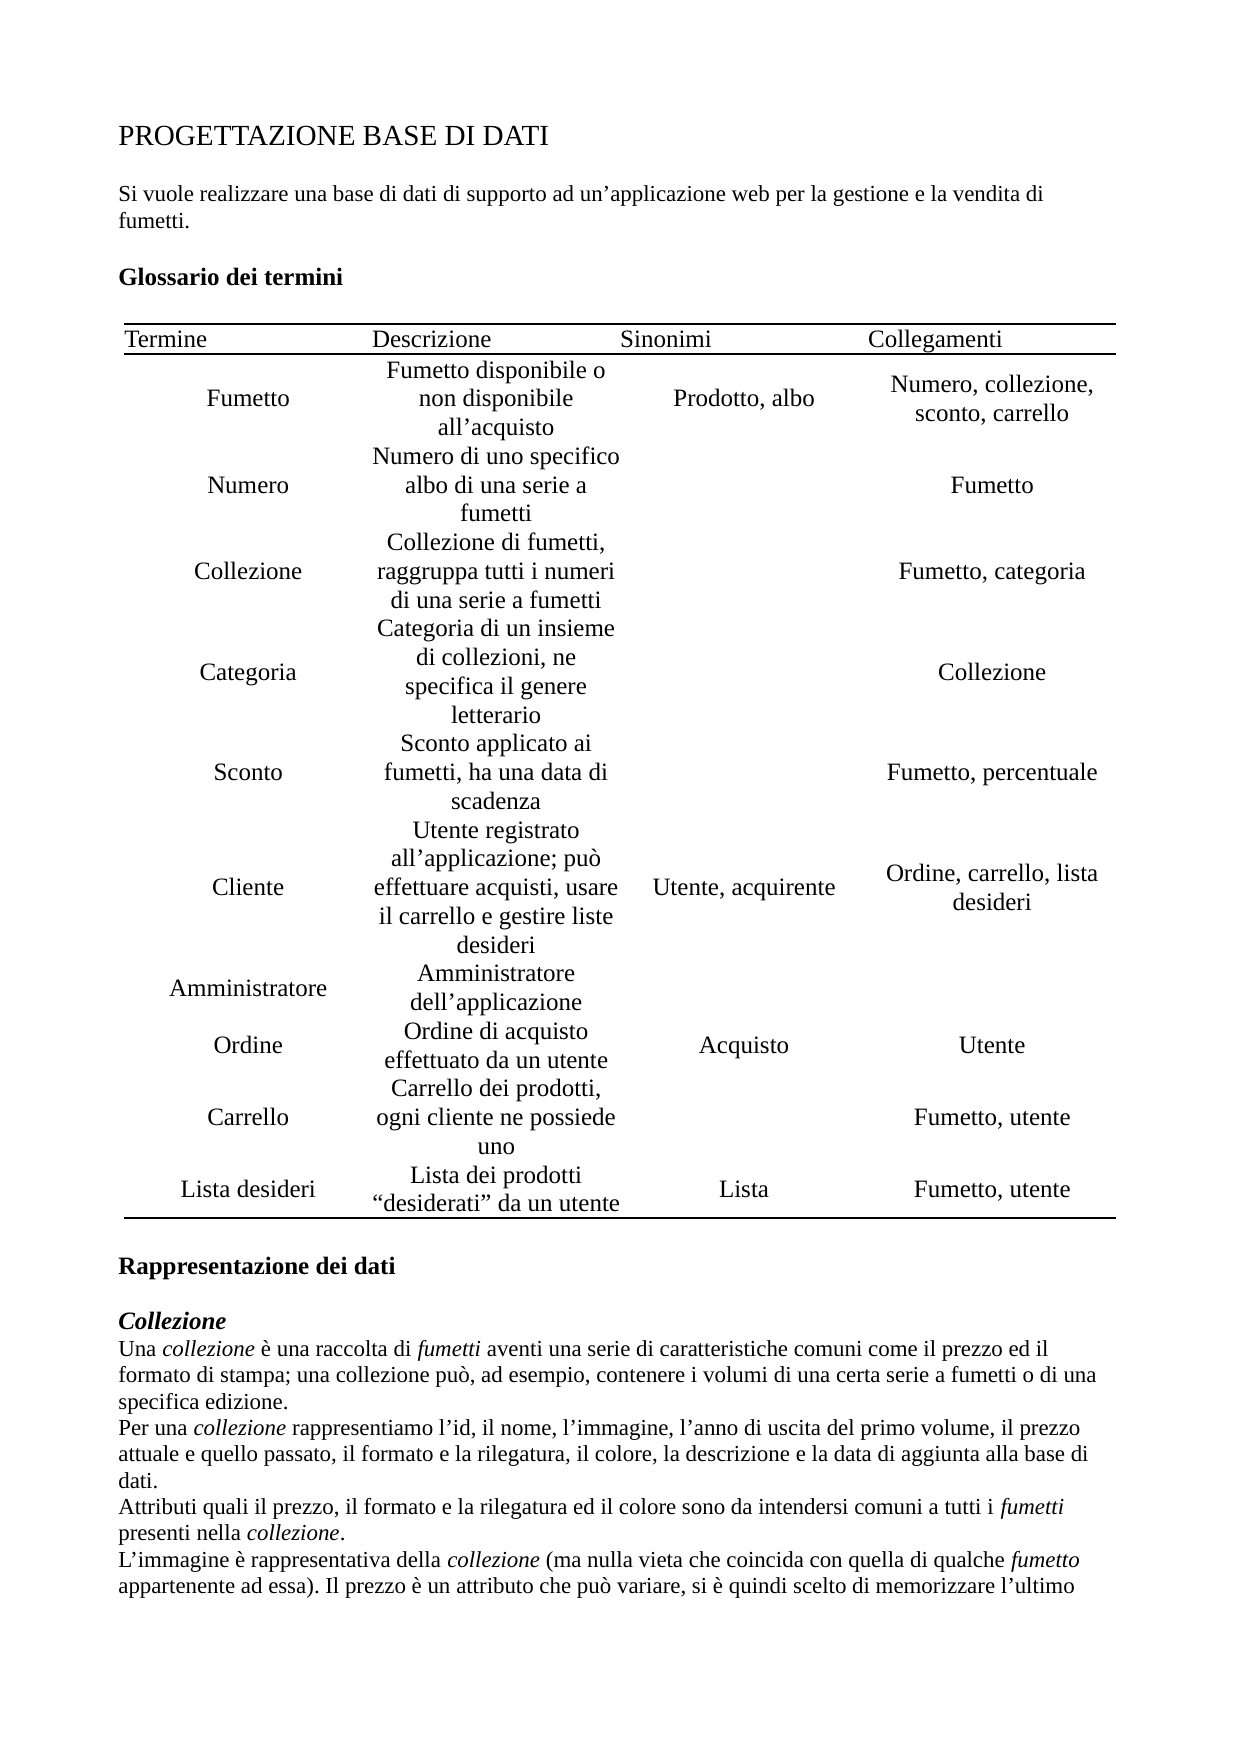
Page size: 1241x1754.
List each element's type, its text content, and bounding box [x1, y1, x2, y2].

text PROGETTAZIONE BASE DI DATI [118, 118, 1122, 152]
table_cell Numero, collezione, sconto, carrello [868, 355, 1116, 441]
text Glossario dei termini [118, 262, 1122, 291]
table_cell Fumetto [124, 355, 372, 441]
table_cell Lista dei prodotti “desiderati” da un utente [372, 1160, 620, 1217]
table_cell Amministratore [124, 959, 372, 1016]
table_cell Utente [868, 1016, 1116, 1073]
table_cell Fumetto, categoria [868, 527, 1116, 613]
text Una collezione è una raccolta di fumetti aventi una serie di caratteristiche comuni come il prezzo ed il formato di stampa; una collezione può, ad esempio, contenere i volumi di una certa serie a fumetti o di una specifica edizione. [118, 1335, 1122, 1414]
table_cell Ordine, carrello, lista desideri [868, 815, 1116, 958]
text Collezione [118, 1306, 1122, 1335]
table_cell Carrello dei prodotti, ogni cliente ne possiede uno [372, 1074, 620, 1160]
table_cell [620, 729, 868, 815]
table_header Collegamenti [868, 325, 1116, 353]
table_cell [620, 441, 868, 527]
table_cell Fumetto, utente [868, 1160, 1116, 1217]
table_cell Fumetto, percentuale [868, 729, 1116, 815]
table_cell Prodotto, albo [620, 355, 868, 441]
table_cell Collezione di fumetti, raggruppa tutti i numeri di una serie a fumetti [372, 527, 620, 613]
text Per una collezione rappresentiamo l’id, il nome, l’immagine, l’anno di uscita del primo volume, il prezzo attuale e quello passato, il formato e la rilegatura, il colore, la descrizione e la data di aggiunta alla base di dati. [118, 1414, 1122, 1493]
table_header Sinonimi [620, 325, 868, 353]
table_cell Ordine di acquisto effettuato da un utente [372, 1016, 620, 1073]
text L’immagine è rappresentativa della collezione (ma nulla vieta che coincida con quella di qualche fumetto appartenente ad essa). Il prezzo è un attributo che può variare, si è quindi scelto di memorizzare l’ultimo [118, 1546, 1122, 1598]
table_header Descrizione [372, 325, 620, 353]
table_cell Cliente [124, 815, 372, 958]
table_cell Acquisto [620, 1016, 868, 1073]
text Si vuole realizzare una base di dati di supporto ad un’applicazione web per la gestione e la vendita di fumetti. [118, 180, 1122, 233]
table_cell Sconto applicato ai fumetti, ha una data di scadenza [372, 729, 620, 815]
table_cell Sconto [124, 729, 372, 815]
text Rappresentazione dei dati [118, 1251, 1122, 1280]
text Attributi quali il prezzo, il formato e la rilegatura ed il colore sono da intendersi comuni a tutti i fumetti presenti nella collezione. [118, 1493, 1122, 1546]
table_cell Lista desideri [124, 1160, 372, 1217]
table_cell Collezione [124, 527, 372, 613]
table_cell Utente registrato all’applicazione; può effettuare acquisti, usare il carrello e gestire liste desideri [372, 815, 620, 958]
table_cell Ordine [124, 1016, 372, 1073]
table_cell Numero di uno specifico albo di una serie a fumetti [372, 441, 620, 527]
table_cell Fumetto, utente [868, 1074, 1116, 1160]
table_cell [620, 1074, 868, 1160]
table_cell Categoria [124, 614, 372, 728]
table_header Termine [124, 325, 372, 353]
table_cell [620, 614, 868, 728]
table_cell Utente, acquirente [620, 815, 868, 958]
table_cell Amministratore dell’applicazione [372, 959, 620, 1016]
table_cell Numero [124, 441, 372, 527]
table_cell Fumetto [868, 441, 1116, 527]
table_cell [620, 527, 868, 613]
table_cell Categoria di un insieme di collezioni, ne specifica il genere letterario [372, 614, 620, 728]
table_cell Fumetto disponibile o non disponibile all’acquisto [372, 355, 620, 441]
table_cell [868, 959, 1116, 1016]
table_cell Lista [620, 1160, 868, 1217]
table_cell Collezione [868, 614, 1116, 728]
table_cell [620, 959, 868, 1016]
table_cell Carrello [124, 1074, 372, 1160]
